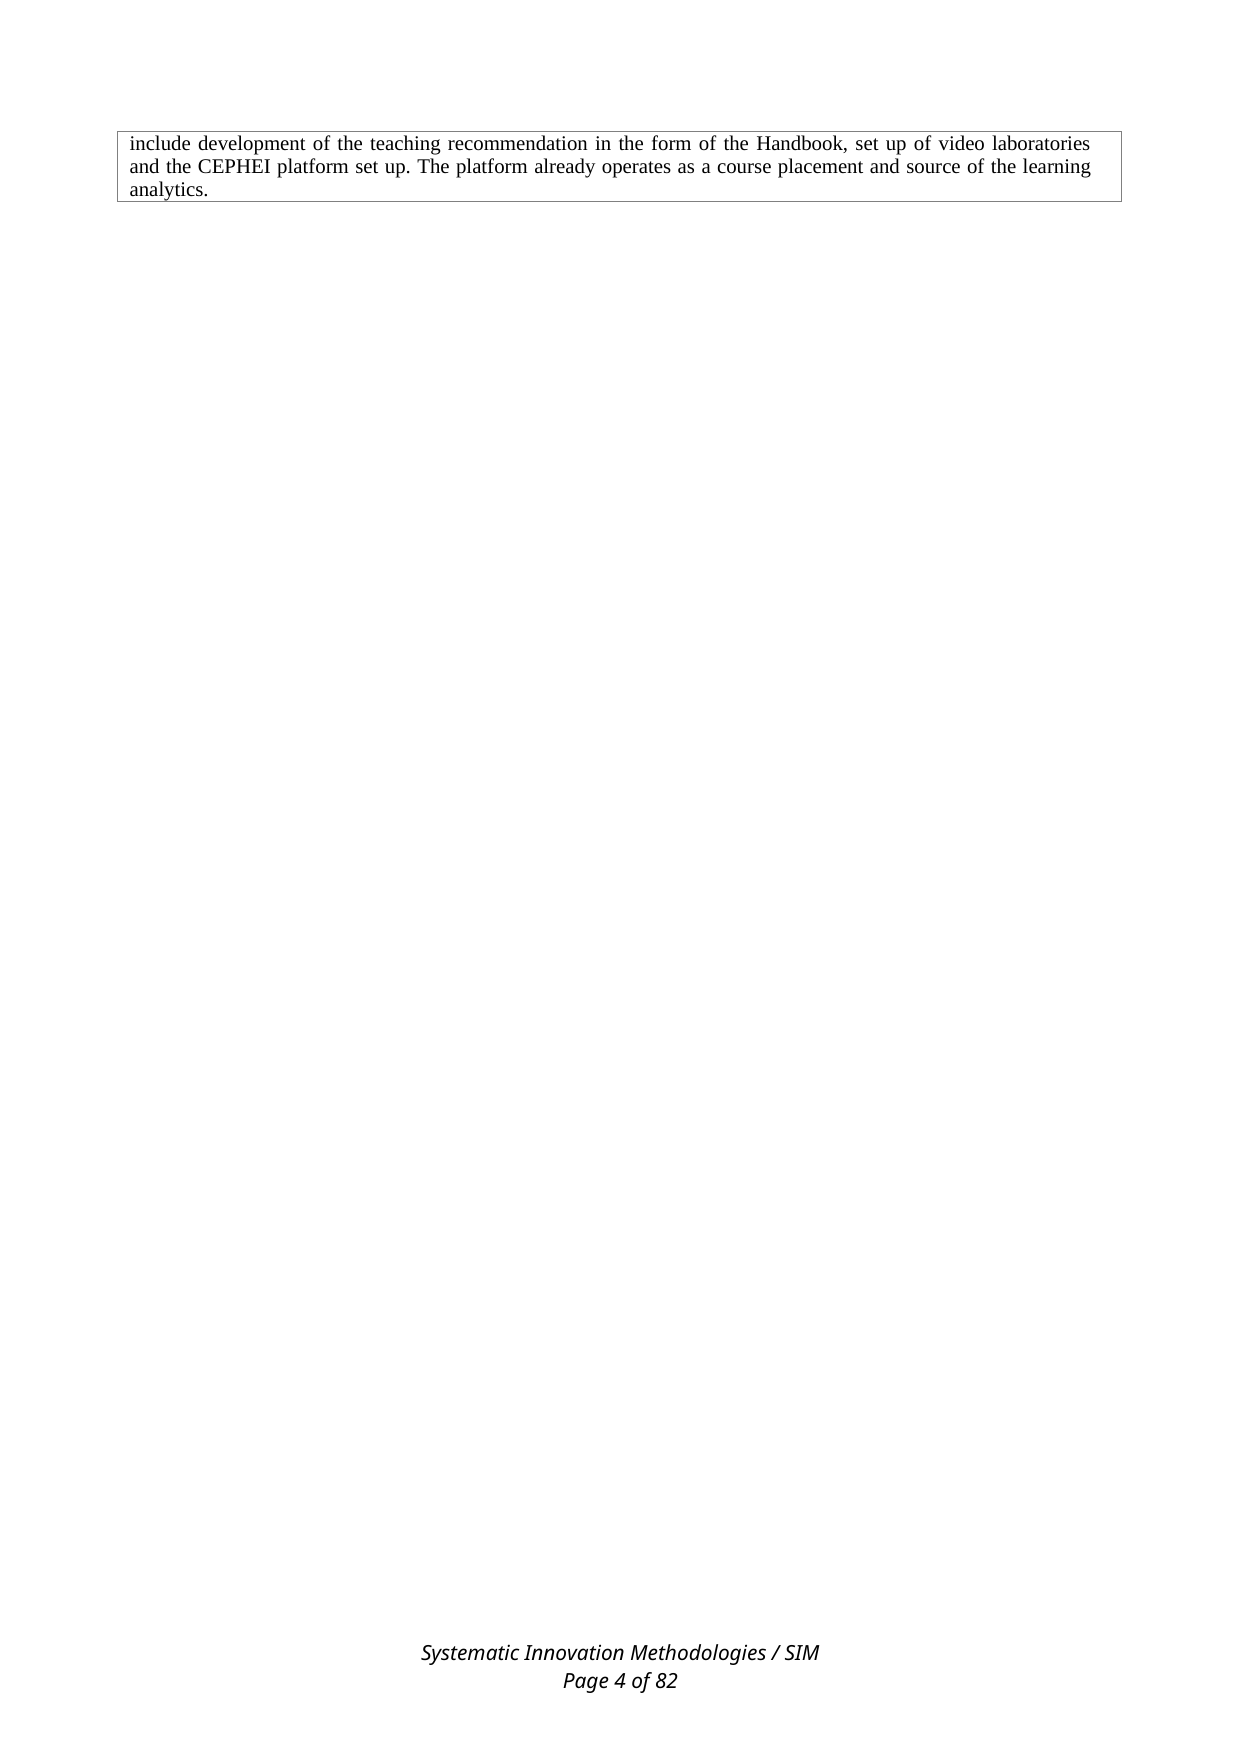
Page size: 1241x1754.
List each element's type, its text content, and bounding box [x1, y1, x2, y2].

table_cell include development of the teaching recommendation in the form of the Handbook, set up of video laboratories and the CEPHEI platform set up. The platform already operates as a course placement and source of the learning analytics. [118, 132, 1121, 201]
